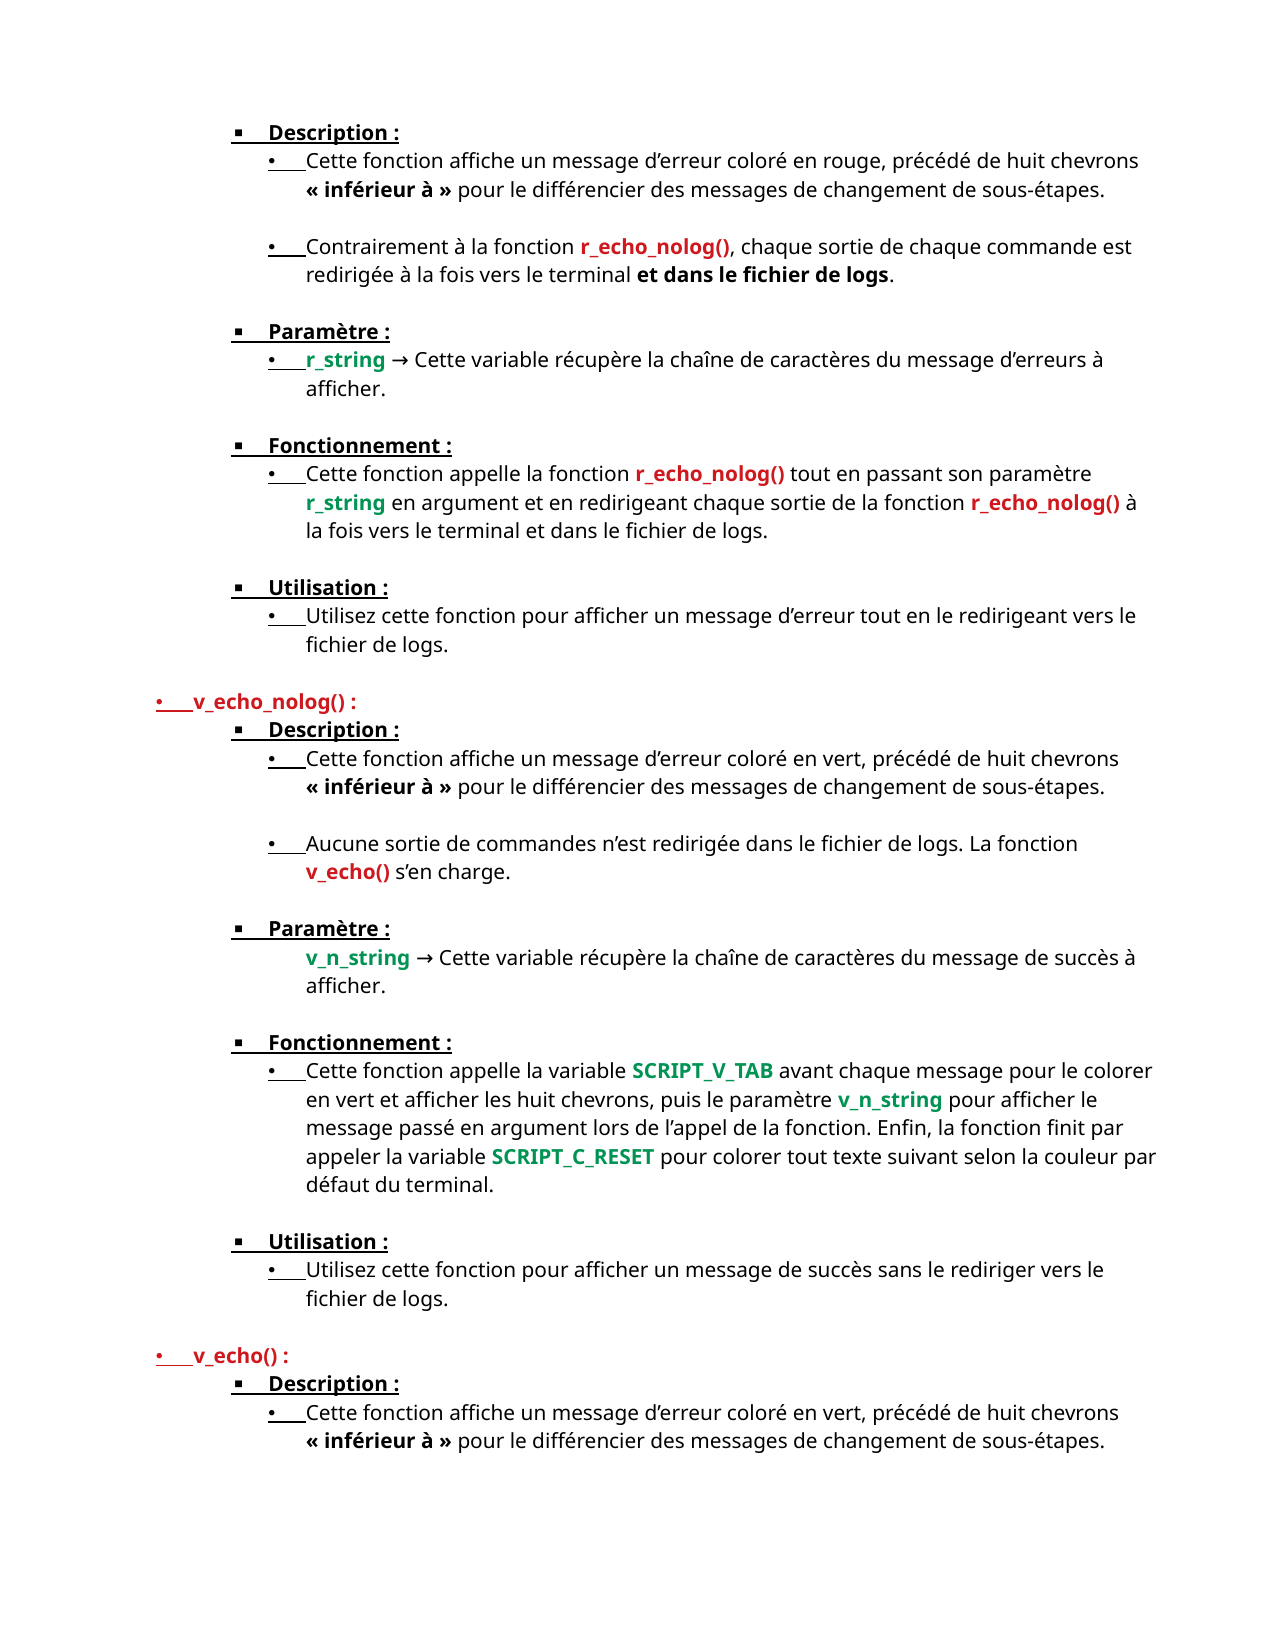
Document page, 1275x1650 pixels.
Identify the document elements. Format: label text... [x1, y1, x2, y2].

list Utilisation : [231, 573, 1157, 602]
list v_echo_nolog() : [156, 687, 1157, 715]
list r_string → Cette variable récupère la chaîne de caractères du message d’erreurs à afficher. [268, 346, 1157, 402]
list v_echo() : [156, 1341, 1157, 1369]
list Description : [231, 118, 1157, 147]
list Paramètre : [231, 317, 1157, 346]
list Utilisation : [231, 1227, 1157, 1256]
list Paramètre : [231, 914, 1157, 943]
list Contrairement à la fonction r_echo_nolog(), chaque sortie de chaque commande est redirigée à la fois vers le terminal et dans le fichier de logs. [268, 232, 1157, 289]
list Cette fonction appelle la variable SCRIPT_V_TAB avant chaque message pour le colorer en vert et afficher les huit chevrons, puis le paramètre v_n_string pour afficher le message passé en argument lors de l’appel de la fonction. Enfin, la fonction finit par appeler la variable SCRIPT_C_RESET pour colorer tout texte suivant selon la couleur par défaut du terminal. [268, 1057, 1157, 1199]
list Aucune sortie de commandes n’est redirigée dans le fichier de logs. La fonction v_echo() s’en charge. [268, 829, 1157, 886]
list Description : [231, 1369, 1157, 1398]
list Utilisez cette fonction pour afficher un message d’erreur tout en le redirigeant vers le fichier de logs. [268, 602, 1157, 658]
list Cette fonction affiche un message d’erreur coloré en vert, précédé de huit chevrons « inférieur à » pour le différencier des messages de changement de sous-étapes. [268, 744, 1157, 801]
list Fonctionnement : [231, 1028, 1157, 1057]
list Utilisez cette fonction pour afficher un message de succès sans le rediriger vers le fichier de logs. [268, 1256, 1157, 1312]
list v_n_string → Cette variable récupère la chaîne de caractères du message de succès à afficher. [268, 943, 1157, 1000]
list Cette fonction appelle la fonction r_echo_nolog() tout en passant son paramètre r_string en argument et en redirigeant chaque sortie de la fonction r_echo_nolog() à la fois vers le terminal et dans le fichier de logs. [268, 459, 1157, 545]
list Description : [231, 715, 1157, 744]
list Cette fonction affiche un message d’erreur coloré en vert, précédé de huit chevrons « inférieur à » pour le différencier des messages de changement de sous-étapes. [268, 1398, 1157, 1455]
list Fonctionnement : [231, 431, 1157, 459]
list Cette fonction affiche un message d’erreur coloré en rouge, précédé de huit chevrons « inférieur à » pour le différencier des messages de changement de sous-étapes. [268, 147, 1157, 203]
